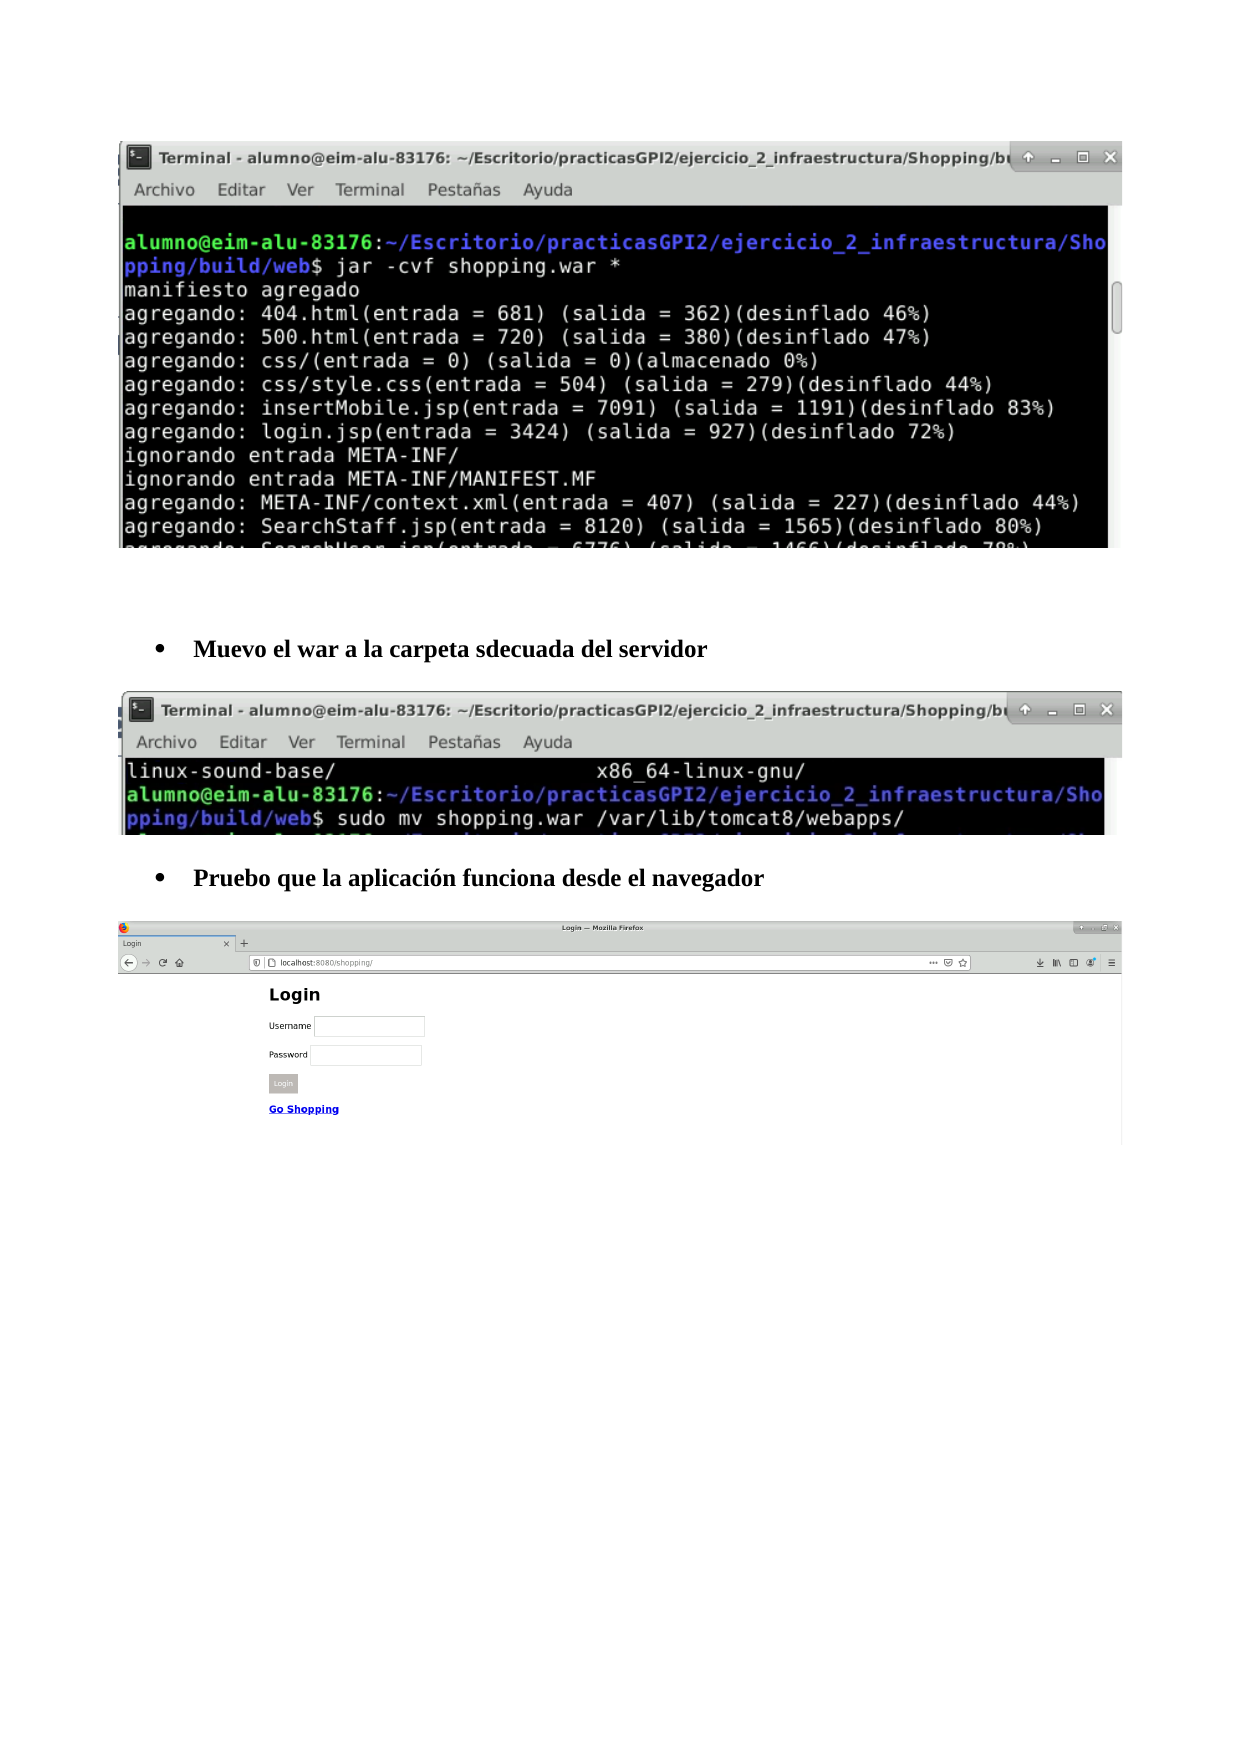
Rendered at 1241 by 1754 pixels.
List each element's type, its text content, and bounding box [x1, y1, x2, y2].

list Muevo el war a la carpeta sdecuada del servidor [156, 634, 1122, 663]
list Pruebo que la aplicación funciona desde el navegador [156, 863, 1122, 892]
